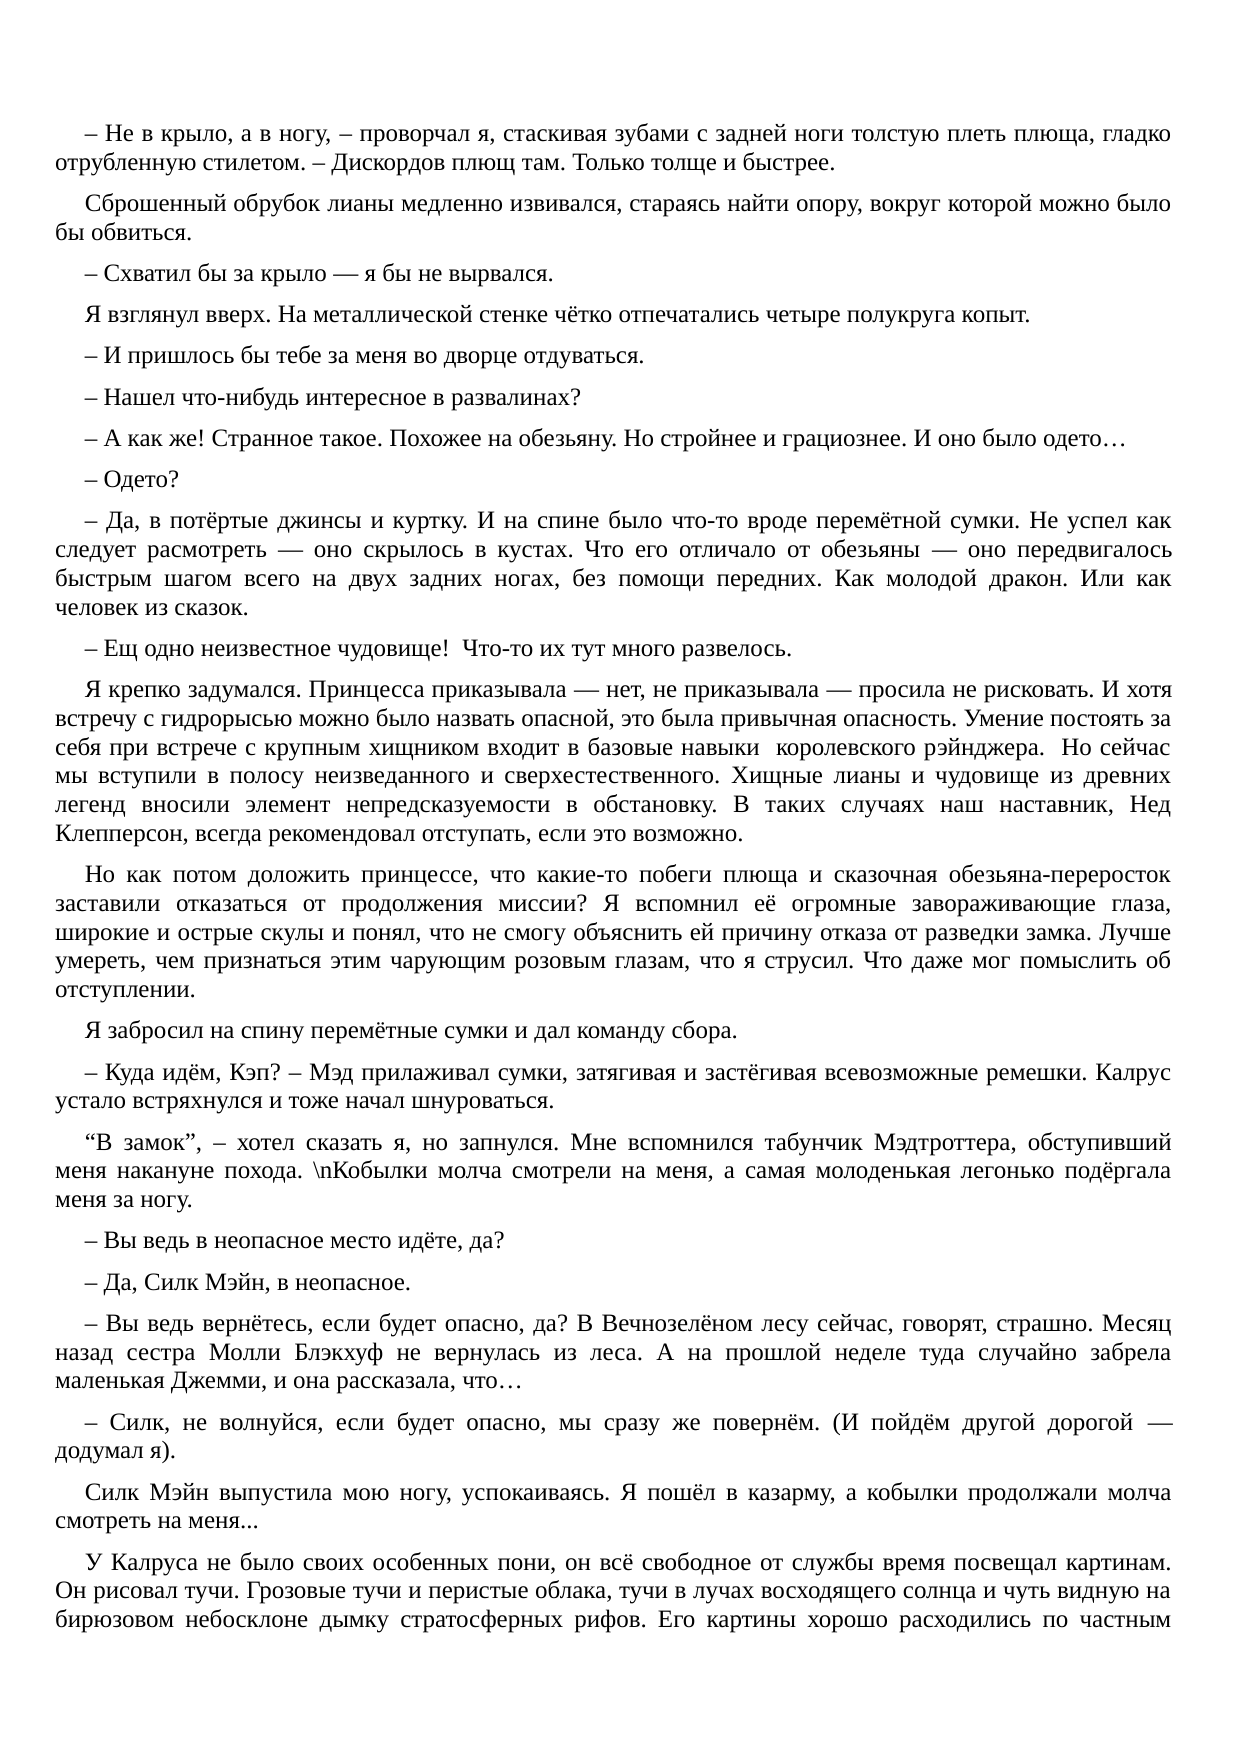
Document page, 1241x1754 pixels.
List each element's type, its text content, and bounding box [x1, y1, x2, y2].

text Я забросил на спину перемётные сумки и дал команду сбора. [55, 1016, 1172, 1044]
text – И пришлось бы тебе за меня во дворце отдуваться. [55, 341, 1172, 369]
text “В замок”, – хотел сказать я, но запнулся. Мне вспомнился табунчик Мэдтроттера, обступивший меня накануне похода. \nКобылки молча смотрели на меня, а самая молоденькая легонько подёргала меня за ногу. [55, 1127, 1172, 1213]
text – Вы ведь вернётесь, если будет опасно, да? В Вечнозелёном лесу сейчас, говорят, страшно. Месяц назад сестра Молли Блэкхуф не вернулась из леса. А на прошлой неделе туда случайно забрела маленькая Джемми, и она рассказала, что… [55, 1308, 1172, 1394]
text Я крепко задумался. Принцесса приказывала — нет, не приказывала — просила не рисковать. И хотя встречу с гидрорысью можно было назвать опасной, это была привычная опасность. Умение постоять за себя при встрече с крупным хищником входит в базовые навыки королевского рэйнджера. Но сейчас мы вступили в полосу неизведанного и сверхестественного. Хищные лианы и чудовище из древних легенд вносили элемент непредсказуемости в обстановку. В таких случаях наш наставник, Нед Клепперсон, всегда рекомендовал отступать, если это возможно. [55, 674, 1172, 847]
text Силк Мэйн выпустила мою ногу, успокаиваясь. Я пошёл в казарму, а кобылки продолжали молча смотреть на меня... [55, 1477, 1172, 1534]
text Но как потом доложить принцессе, что какие-то побеги плюща и сказочная обезьяна-переросток заставили отказаться от продолжения миссии? Я вспомнил её огромные завораживающие глаза, широкие и острые скулы и понял, что не смогу объяснить ей причину отказа от разведки замка. Лучше умереть, чем признаться этим чарующим розовым глазам, что я струсил. Что даже мог помыслить об отступлении. [55, 859, 1172, 1003]
text – Нашел что-нибудь интересное в развалинах? [55, 382, 1172, 411]
text – А как же! Странное такое. Похожее на обезьяну. Но стройнее и грациознее. И оно было одето… [55, 423, 1172, 452]
text У Калруса не было своих особенных пони, он всё свободное от службы время посвещал картинам. Он рисовал тучи. Грозовые тучи и перистые облака, тучи в лучах восходящего солнца и чуть видную на бирюзовом небосклоне дымку стратосферных рифов. Его картины хорошо расходились по частным [55, 1547, 1172, 1633]
text – Да, Силк Мэйн, в неопасное. [55, 1267, 1172, 1296]
text Сброшенный обрубок лианы медленно извивался, стараясь найти опору, вокруг которой можно было бы обвиться. [55, 188, 1172, 246]
text – Ещ одно неизвестное чудовище! Что-то их тут много развелось. [55, 633, 1172, 662]
text – Силк, не волнуйся, если будет опасно, мы сразу же повернём. (И пойдём другой дорогой — додумал я). [55, 1407, 1172, 1464]
text – Одето? [55, 464, 1172, 493]
text – Схватил бы за крыло — я бы не вырвался. [55, 258, 1172, 287]
text – Куда идём, Кэп? – Мэд прилаживал сумки, затягивая и застёгивая всевозможные ремешки. Калрус устало встряхнулся и тоже начал шнуроваться. [55, 1057, 1172, 1114]
text – Вы ведь в неопасное место идёте, да? [55, 1226, 1172, 1254]
text – Не в крыло, а в ногу, – проворчал я, стаскивая зубами с задней ноги толстую плеть плюща, гладко отрубленную стилетом. – Дискордов плющ там. Только толще и быстрее. [55, 118, 1172, 176]
text Я взглянул вверх. На металлической стенке чётко отпечатались четыре полукруга копыт. [55, 299, 1172, 328]
text – Да, в потёртые джинсы и куртку. И на спине было что-то вроде перемётной сумки. Не успел как следует расмотреть — оно скрылось в кустах. Что его отличало от обезьяны — оно передвигалось быстрым шагом всего на двух задних ногах, без помощи передних. Как молодой дракон. Или как человек из сказок. [55, 506, 1172, 621]
